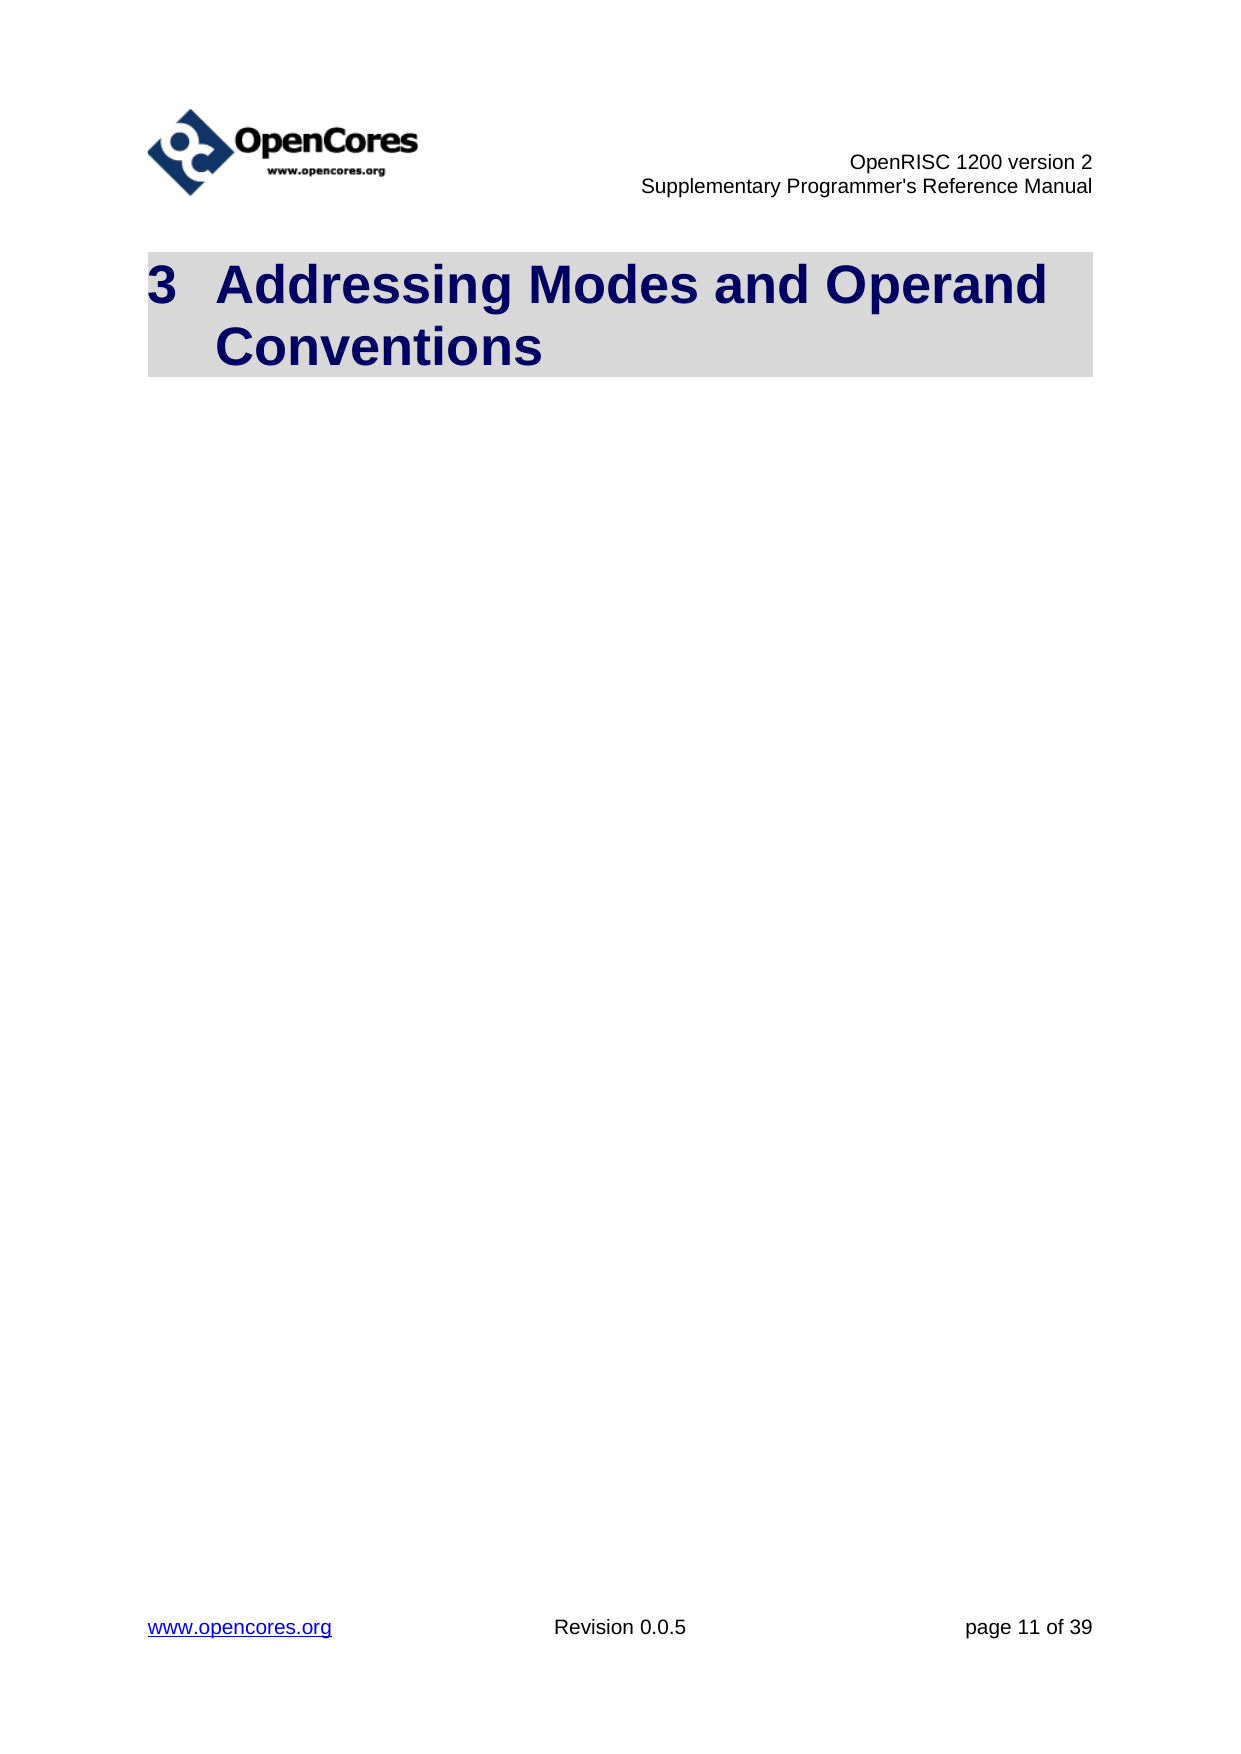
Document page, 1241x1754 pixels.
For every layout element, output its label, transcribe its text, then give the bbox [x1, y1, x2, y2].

picture [147, 109, 418, 196]
subtitle Addressing Modes and Operand Conventions [148, 252, 1093, 377]
